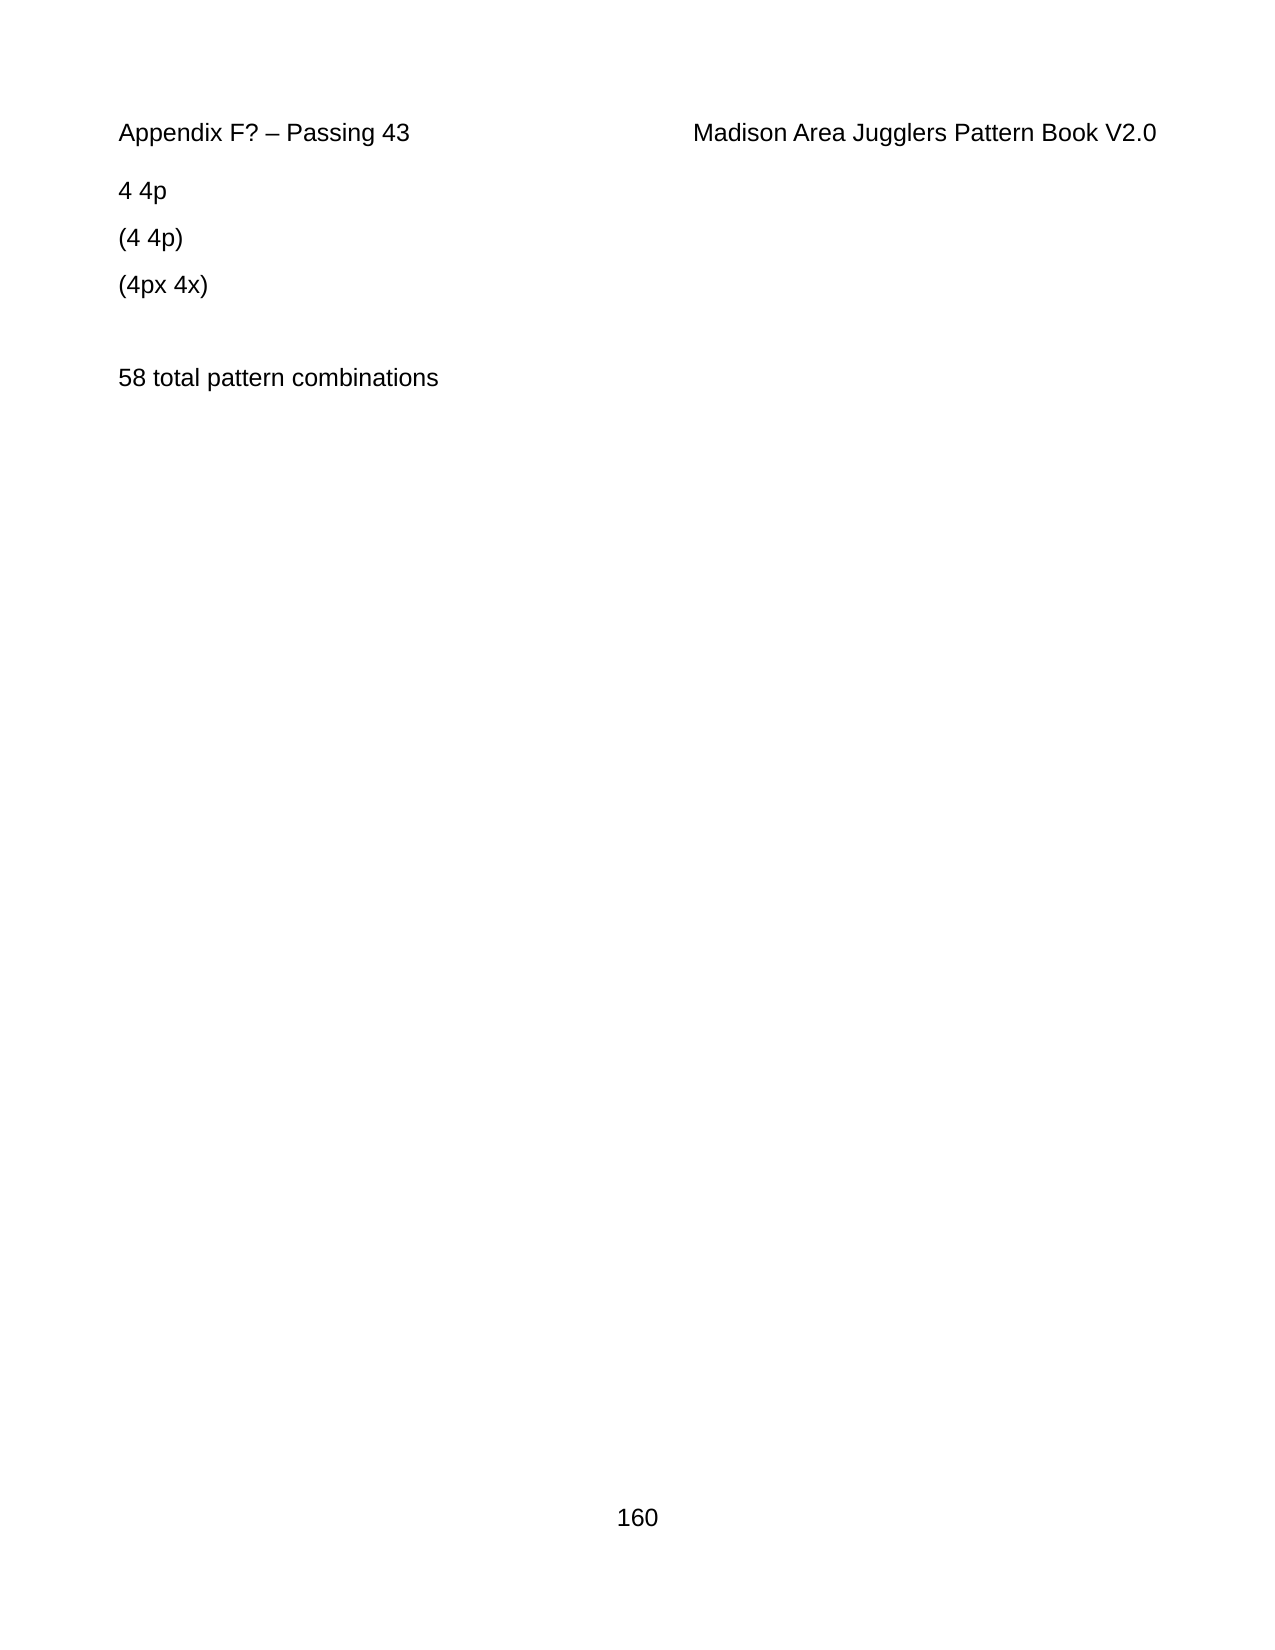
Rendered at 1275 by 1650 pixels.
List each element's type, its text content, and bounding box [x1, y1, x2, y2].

text (4px 4x) [118, 270, 1157, 299]
text 4 4p [118, 176, 1157, 205]
text (4 4p) [118, 223, 1157, 252]
text 58 total pattern combinations [118, 363, 1157, 392]
